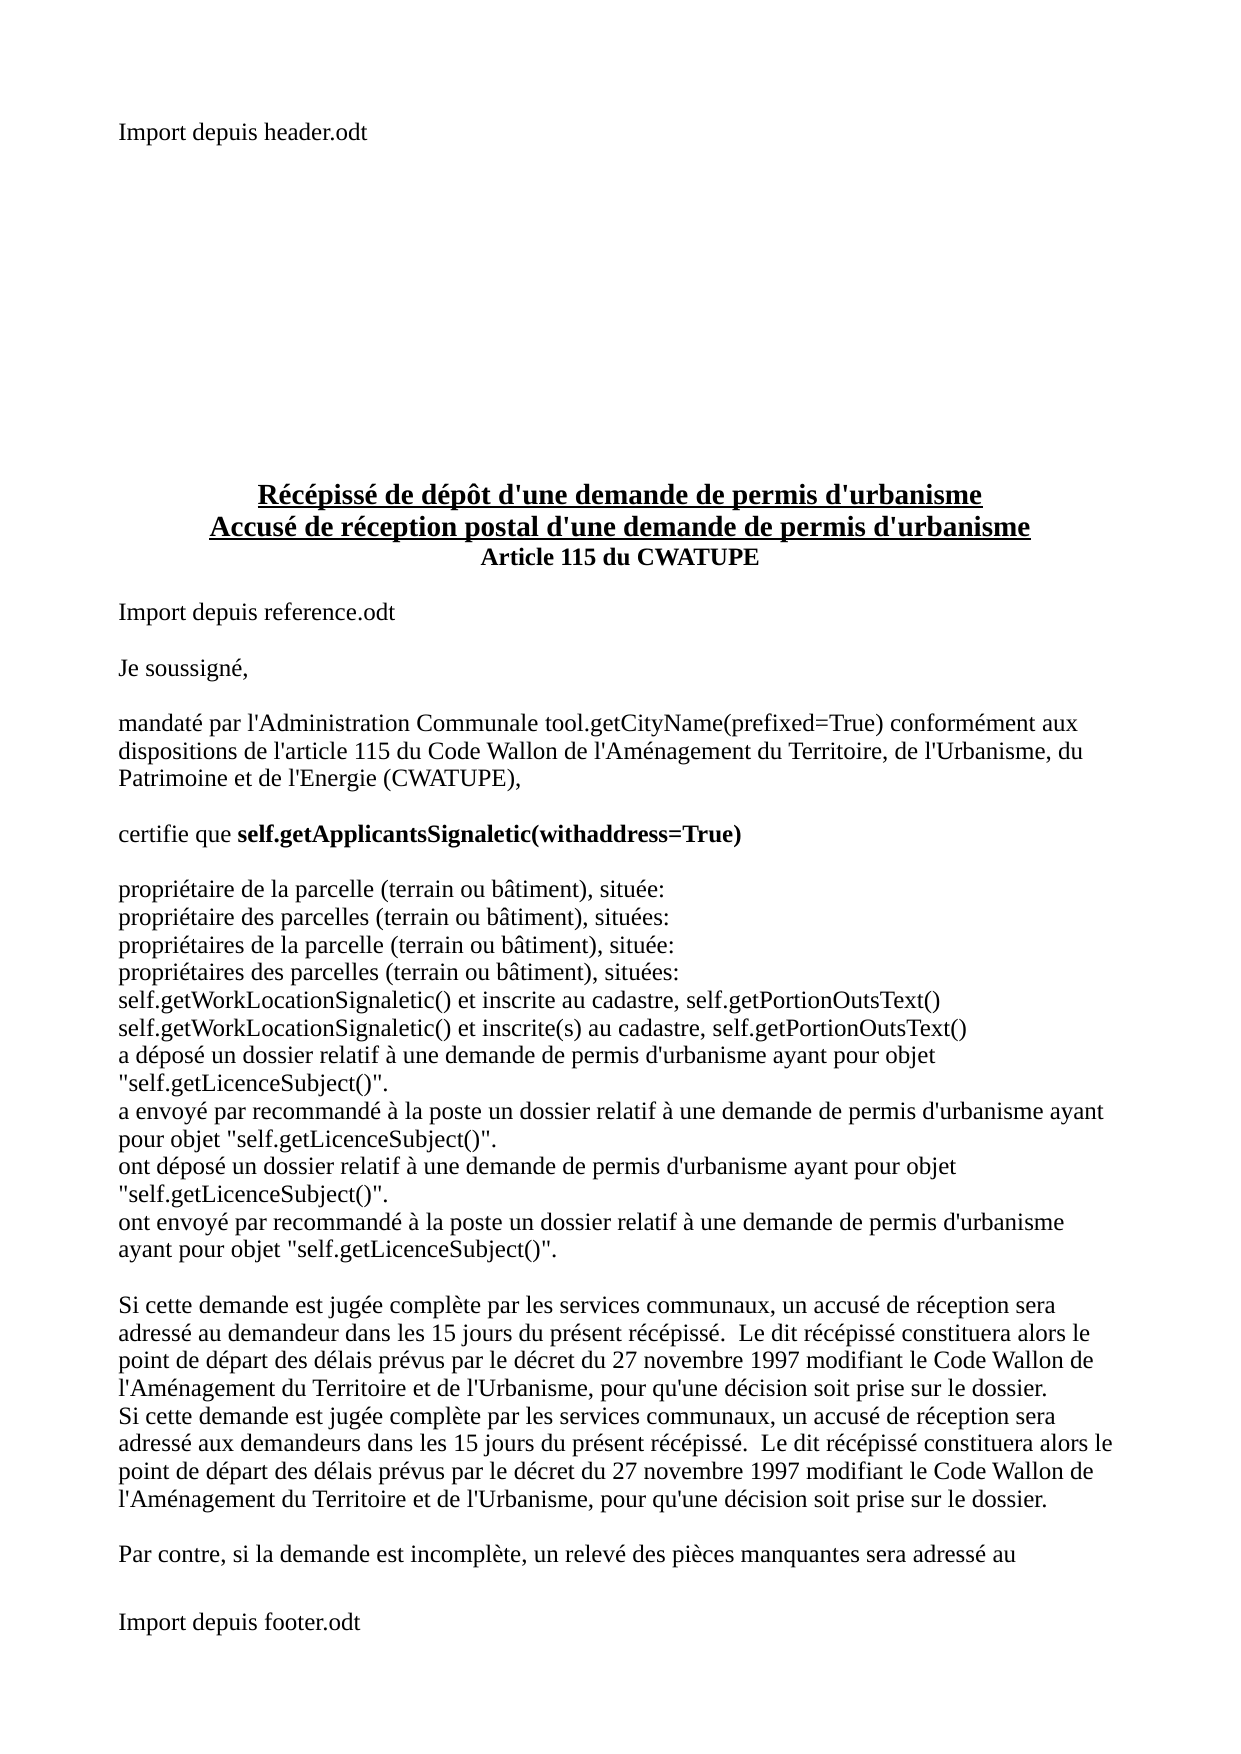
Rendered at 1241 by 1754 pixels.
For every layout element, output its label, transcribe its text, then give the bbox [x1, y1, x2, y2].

text a déposé un dossier relatif à une demande de permis d'urbanisme ayant pour objet "self.getLicenceSubject()". [118, 1042, 1122, 1097]
title Article 115 du CWATUPE [118, 543, 1122, 571]
text Si cette demande est jugée complète par les services communaux, un accusé de réception sera adressé aux demandeurs dans les 15 jours du présent récépissé. Le dit récépissé constituera alors le point de départ des délais prévus par le décret du 27 novembre 1997 modifiant le Code Wallon de l'Aménagement du Territoire et de l'Urbanisme, pour qu'une décision soit prise sur le dossier. [118, 1402, 1122, 1513]
text Par contre, si la demande est incomplète, un relevé des pièces manquantes sera adressé au [118, 1540, 1122, 1568]
text ont déposé un dossier relatif à une demande de permis d'urbanisme ayant pour objet "self.getLicenceSubject()". [118, 1152, 1122, 1208]
text certifie que self.getApplicantsSignaletic(withaddress=True) [118, 820, 1122, 848]
text Je soussigné, [118, 654, 1122, 681]
title Accusé de réception postal d'une demande de permis d'urbanisme [118, 511, 1122, 543]
text ont envoyé par recommandé à la poste un dossier relatif à une demande de permis d'urbanisme ayant pour objet "self.getLicenceSubject()". [118, 1208, 1122, 1263]
text Si cette demande est jugée complète par les services communaux, un accusé de réception sera adressé au demandeur dans les 15 jours du présent récépissé. Le dit récépissé constituera alors le point de départ des délais prévus par le décret du 27 novembre 1997 modifiant le Code Wallon de l'Aménagement du Territoire et de l'Urbanisme, pour qu'une décision soit prise sur le dossier. [118, 1291, 1122, 1402]
text Import depuis header.odt [118, 118, 539, 146]
text propriétaires des parcelles (terrain ou bâtiment), situées: [118, 958, 1122, 986]
text Import depuis reference.odt [118, 598, 1122, 626]
text self.getWorkLocationSignaletic() et inscrite(s) au cadastre, self.getPortionOutsText() [118, 1014, 1122, 1042]
text propriétaire de la parcelle (terrain ou bâtiment), située: [118, 875, 1122, 903]
text propriétaires de la parcelle (terrain ou bâtiment), située: [118, 931, 1122, 958]
text a envoyé par recommandé à la poste un dossier relatif à une demande de permis d'urbanisme ayant pour objet "self.getLicenceSubject()". [118, 1097, 1122, 1152]
text mandaté par l'Administration Communale tool.getCityName(prefixed=True) conformément aux dispositions de l'article 115 du Code Wallon de l'Aménagement du Territoire, de l'Urbanisme, du Patrimoine et de l'Energie (CWATUPE), [118, 709, 1122, 792]
text self.getWorkLocationSignaletic() et inscrite au cadastre, self.getPortionOutsText() [118, 986, 1122, 1014]
title Récépissé de dépôt d'une demande de permis d'urbanisme [118, 478, 1122, 511]
text propriétaire des parcelles (terrain ou bâtiment), situées: [118, 903, 1122, 931]
